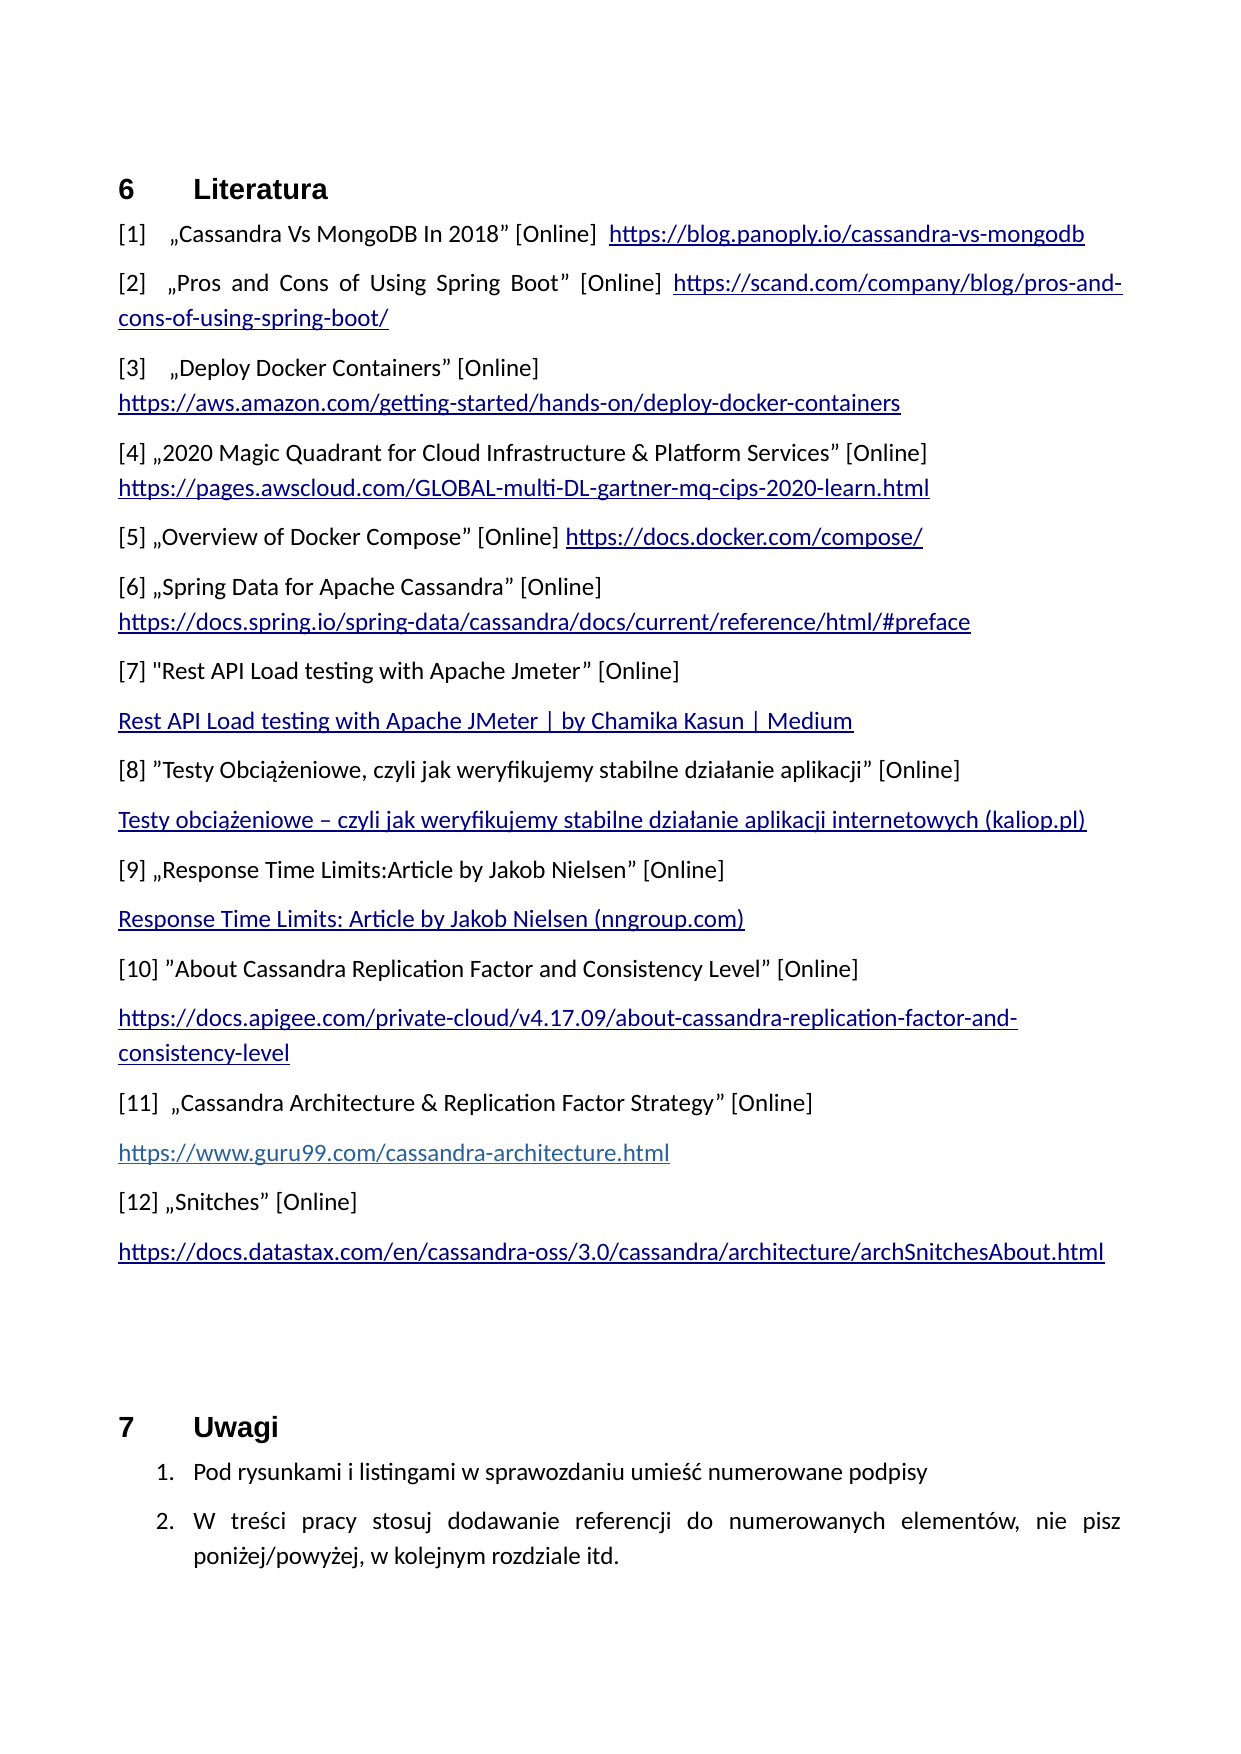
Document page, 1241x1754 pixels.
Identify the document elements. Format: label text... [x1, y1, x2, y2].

text Rest API Load testing with Apache JMeter | by Chamika Kasun | Medium [118, 705, 1122, 736]
subtitle Uwagi [118, 1409, 1122, 1443]
text [2] „Pros and Cons of Using Spring Boot” [Online] https://scand.com/company/blog/pros-and-cons-of-using-spring-boot/ [118, 267, 1122, 333]
text Response Time Limits: Article by Jakob Nielsen (nngroup.com) [118, 903, 1122, 934]
text https://docs.apigee.com/private-cloud/v4.17.09/about-cassandra-replication-factor-and-consistency-level [118, 1002, 1122, 1068]
text [6] „Spring Data for Apache Cassandra” [Online] https://docs.spring.io/spring-data/cassandra/docs/current/reference/html/#preface [118, 571, 1122, 636]
text [1] „Cassandra Vs MongoDB In 2018” [Online] https://blog.panoply.io/cassandra-vs-mongodb [118, 218, 1122, 248]
text [3] „Deploy Docker Containers” [Online] https://aws.amazon.com/getting-started/hands-on/deploy-docker-containers [118, 352, 1122, 418]
text [5] „Overview of Docker Compose” [Online] https://docs.docker.com/compose/ [118, 521, 1122, 552]
text https://docs.datastax.com/en/cassandra-oss/3.0/cassandra/architecture/archSnitchesAbout.html [118, 1236, 1122, 1266]
text https://www.guru99.com/cassandra-architecture.html [118, 1137, 1122, 1167]
text [8] ”Testy Obciążeniowe, czyli jak weryfikujemy stabilne działanie aplikacji” [Online] [118, 754, 1122, 785]
subtitle Literatura [118, 172, 1122, 205]
text [7] "Rest API Load testing with Apache Jmeter” [Online] [118, 655, 1122, 686]
list W treści pracy stosuj dodawanie referencji do numerowanych elementów, nie pisz poniżej/powyżej, w kolejnym rozdziale itd. [156, 1505, 1122, 1571]
text [9] „Response Time Limits:Article by Jakob Nielsen” [Online] [118, 854, 1122, 884]
text [10] ”About Cassandra Replication Factor and Consistency Level” [Online] [118, 953, 1122, 983]
text [12] „Snitches” [Online] [118, 1186, 1122, 1217]
text Testy obciążeniowe – czyli jak weryfikujemy stabilne działanie aplikacji internetowych (kaliop.pl) [118, 804, 1122, 835]
list Pod rysunkami i listingami w sprawozdaniu umieść numerowane podpisy [156, 1456, 1122, 1486]
text [4] „2020 Magic Quadrant for Cloud Infrastructure & Platform Services” [Online] https://pages.awscloud.com/GLOBAL-multi-DL-gartner-mq-cips-2020-learn.html [118, 437, 1122, 502]
text [11] „Cassandra Architecture & Replication Factor Strategy” [Online] [118, 1087, 1122, 1118]
